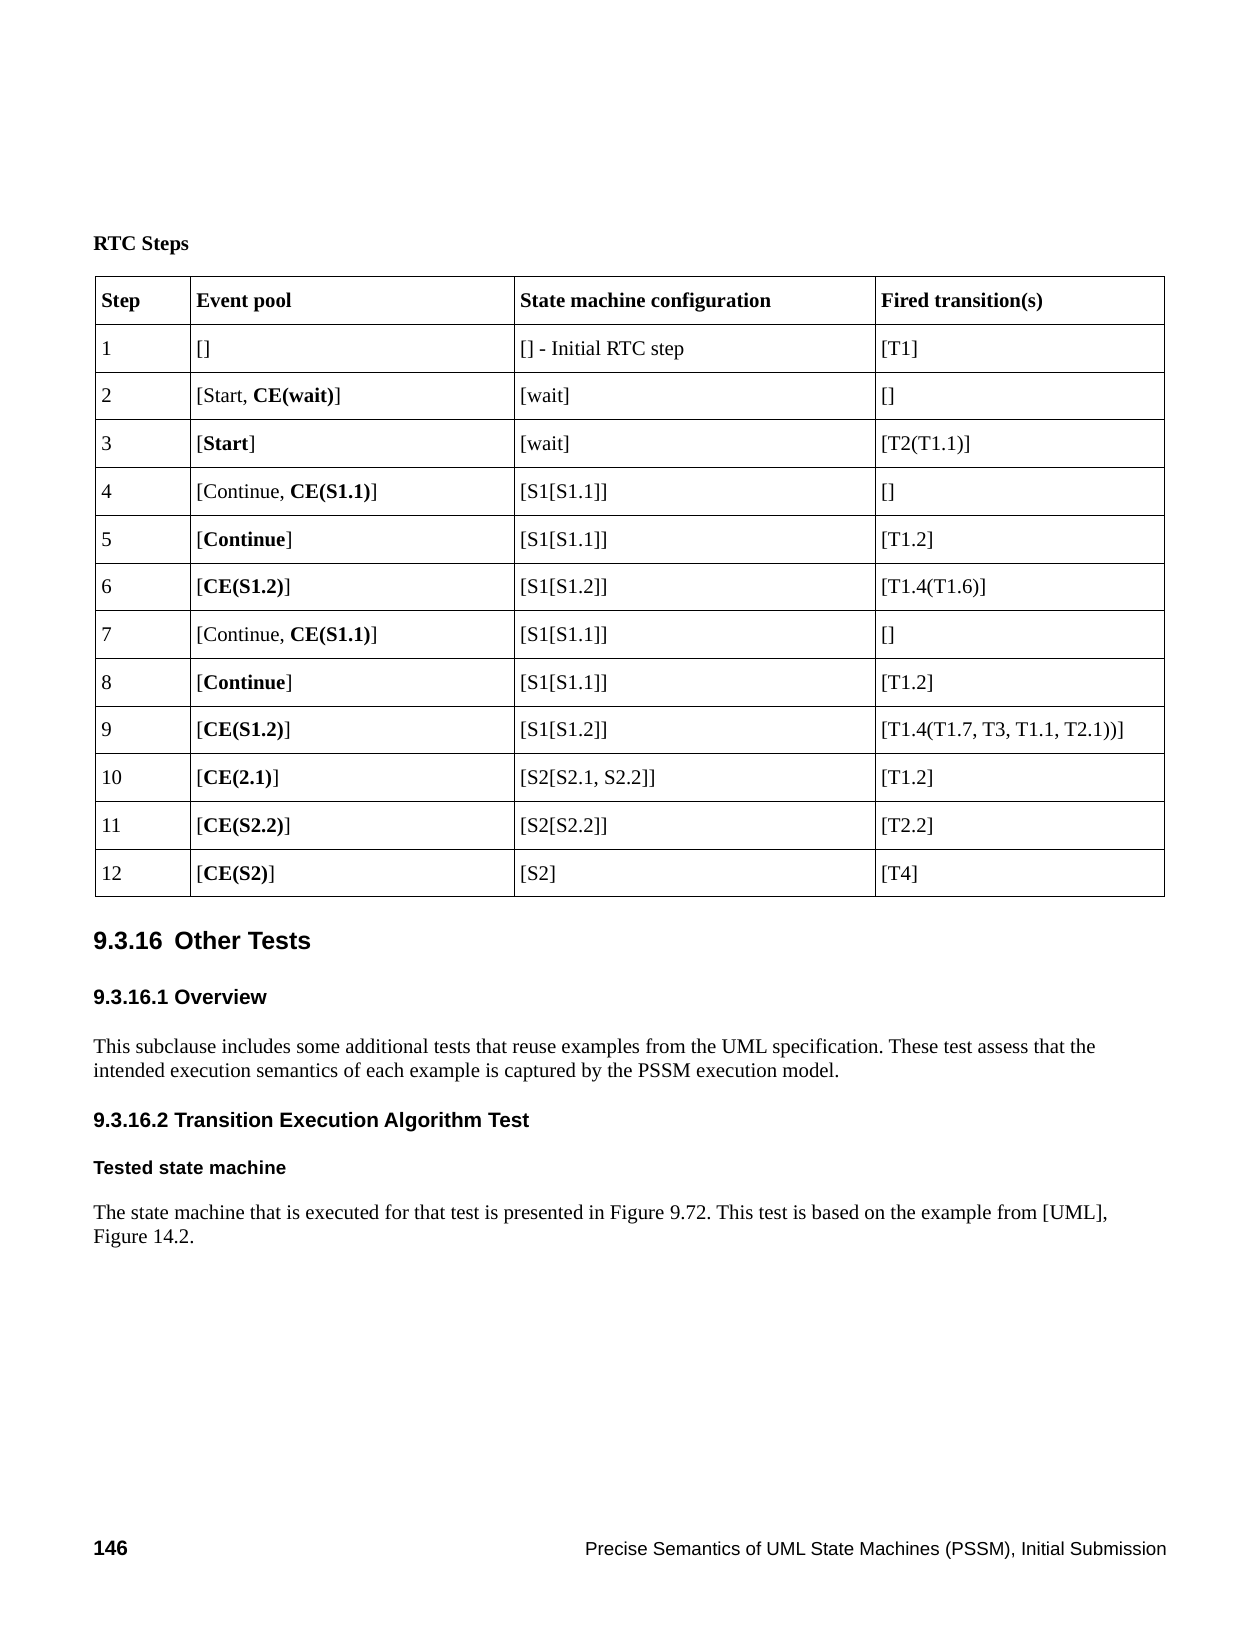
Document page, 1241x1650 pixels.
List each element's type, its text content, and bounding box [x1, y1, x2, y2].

table_cell 11 [96, 802, 190, 849]
table_cell [S2] [515, 850, 875, 896]
table_cell [T2(T1.1)] [876, 420, 1164, 467]
table_cell [CE(S2.2)] [191, 802, 514, 849]
table_cell [S1[S1.1]] [515, 659, 875, 706]
table_cell 4 [96, 468, 190, 515]
text RTC Steps [93, 231, 1164, 255]
table_cell [T1] [876, 325, 1164, 372]
table_cell [S1[S1.1]] [515, 516, 875, 562]
table_cell [] [876, 373, 1164, 419]
table_cell [Continue] [191, 659, 514, 706]
table_header Step [96, 277, 190, 324]
table_cell [Start, CE(wait)] [191, 373, 514, 419]
table_cell [T1.4(T1.6)] [876, 564, 1164, 610]
table_cell [S1[S1.1]] [515, 468, 875, 515]
table_cell 3 [96, 420, 190, 467]
table_cell 7 [96, 611, 190, 658]
table_cell 9 [96, 707, 190, 753]
text The state machine that is executed for that test is presented in Figure 9.72. This test is based on the example from [UML], Figure 14.2. [93, 1200, 1164, 1248]
table_header Fired transition(s) [876, 277, 1164, 324]
subtitle Overview [93, 984, 1164, 1009]
table_cell [S1[S1.2]] [515, 564, 875, 610]
subtitle Tested state machine [93, 1157, 1164, 1179]
table_cell [wait] [515, 420, 875, 467]
table_cell [T2.2] [876, 802, 1164, 849]
table_cell [CE(S2)] [191, 850, 514, 896]
table_cell [CE(S1.2)] [191, 707, 514, 753]
table_cell [Continue, CE(S1.1)] [191, 468, 514, 515]
table_cell 12 [96, 850, 190, 896]
table_cell [Start] [191, 420, 514, 467]
table_cell [S2[S2.1, S2.2]] [515, 754, 875, 801]
table_cell [CE(2.1)] [191, 754, 514, 801]
table_header Event pool [191, 277, 514, 324]
table_cell 8 [96, 659, 190, 706]
table_cell [S1[S1.2]] [515, 707, 875, 753]
table_cell 6 [96, 564, 190, 610]
subtitle Transition Execution Algorithm Test [93, 1107, 1164, 1132]
table_cell [T1.2] [876, 516, 1164, 562]
table_cell [T1.2] [876, 659, 1164, 706]
table_cell [Continue, CE(S1.1)] [191, 611, 514, 658]
table_cell [CE(S1.2)] [191, 564, 514, 610]
table_cell [Continue] [191, 516, 514, 562]
table_cell [T1.4(T1.7, T3, T1.1, T2.1))] [876, 707, 1164, 753]
subtitle Other Tests [93, 926, 1164, 955]
table_cell [T4] [876, 850, 1164, 896]
table_cell [wait] [515, 373, 875, 419]
table_cell [S2[S2.2]] [515, 802, 875, 849]
table_cell [T1.2] [876, 754, 1164, 801]
table_cell [] - Initial RTC step [515, 325, 875, 372]
table_cell [S1[S1.1]] [515, 611, 875, 658]
table_cell [] [876, 468, 1164, 515]
table_cell 10 [96, 754, 190, 801]
table_cell 1 [96, 325, 190, 372]
table_cell [] [191, 325, 514, 372]
text This subclause includes some additional tests that reuse examples from the UML specification. These test assess that the intended execution semantics of each example is captured by the PSSM execution model. [93, 1034, 1164, 1082]
table_cell 2 [96, 373, 190, 419]
table_cell 5 [96, 516, 190, 562]
table_cell [] [876, 611, 1164, 658]
table_header State machine configuration [515, 277, 875, 324]
